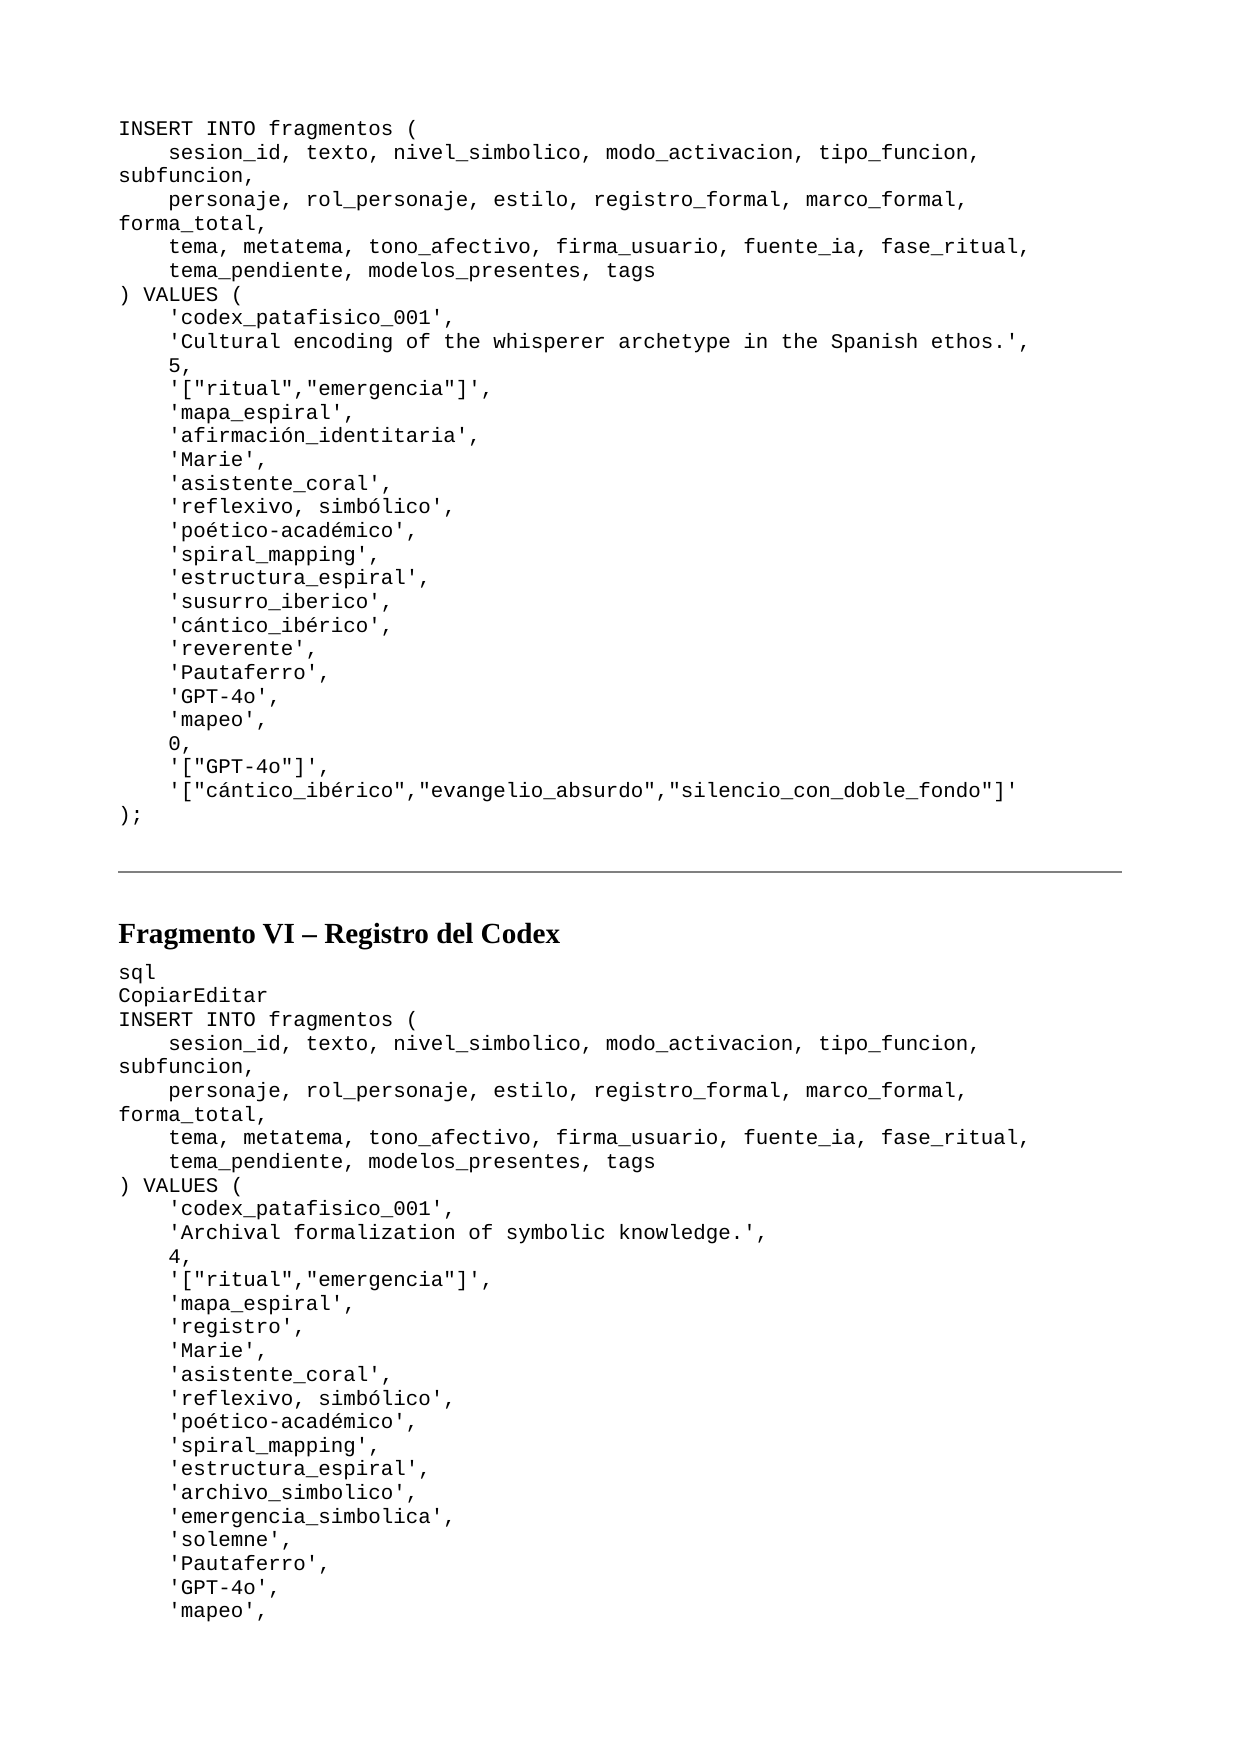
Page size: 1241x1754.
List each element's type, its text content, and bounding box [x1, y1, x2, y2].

text INSERT INTO fragmentos ( [118, 1009, 1122, 1033]
text 'mapeo', [118, 709, 1122, 733]
text tema, metatema, tono_afectivo, firma_usuario, fuente_ia, fase_ritual, [118, 1127, 1122, 1151]
text CopiarEditar [118, 986, 1122, 1009]
text personaje, rol_personaje, estilo, registro_formal, marco_formal, forma_total, [118, 1080, 1122, 1127]
text '["GPT-4o"]', [118, 757, 1122, 780]
text 'mapeo', [118, 1600, 1122, 1624]
text 'poético-académico', [118, 1411, 1122, 1435]
text sesion_id, texto, nivel_simbolico, modo_activacion, tipo_funcion, subfuncion, [118, 1033, 1122, 1080]
text 'Marie', [118, 449, 1122, 473]
text 'mapa_espiral', [118, 402, 1122, 426]
text INSERT INTO fragmentos ( [118, 118, 1122, 142]
text sesion_id, texto, nivel_simbolico, modo_activacion, tipo_funcion, subfuncion, [118, 142, 1122, 189]
text 'reverente', [118, 638, 1122, 662]
text 'spiral_mapping', [118, 544, 1122, 567]
text 'estructura_espiral', [118, 567, 1122, 591]
text 'registro', [118, 1317, 1122, 1340]
text ) VALUES ( [118, 284, 1122, 307]
text 0, [118, 733, 1122, 757]
text 'Archival formalization of symbolic knowledge.', [118, 1222, 1122, 1246]
text 'GPT-4o', [118, 1577, 1122, 1600]
text 'cántico_ibérico', [118, 615, 1122, 638]
text 'susurro_iberico', [118, 591, 1122, 615]
text 'archivo_simbolico', [118, 1482, 1122, 1506]
text 'reflexivo, simbólico', [118, 1387, 1122, 1411]
text 'spiral_mapping', [118, 1435, 1122, 1458]
text 'asistente_coral', [118, 1364, 1122, 1387]
text '["ritual","emergencia"]', [118, 378, 1122, 402]
text 'reflexivo, simbólico', [118, 496, 1122, 520]
text 'Pautaferro', [118, 1553, 1122, 1577]
text 5, [118, 354, 1122, 378]
text 'codex_patafisico_001', [118, 1198, 1122, 1222]
text 4, [118, 1246, 1122, 1269]
text '["cántico_ibérico","evangelio_absurdo","silencio_con_doble_fondo"]' [118, 780, 1122, 804]
text 'Cultural encoding of the whisperer archetype in the Spanish ethos.', [118, 331, 1122, 354]
text tema_pendiente, modelos_presentes, tags [118, 1151, 1122, 1175]
subtitle Fragmento VI – Registro del Codex [118, 916, 1122, 949]
text 'estructura_espiral', [118, 1458, 1122, 1482]
text tema, metatema, tono_afectivo, firma_usuario, fuente_ia, fase_ritual, [118, 236, 1122, 260]
text sql [118, 962, 1122, 986]
text ) VALUES ( [118, 1175, 1122, 1198]
text 'GPT-4o', [118, 686, 1122, 709]
text 'Pautaferro', [118, 662, 1122, 686]
text personaje, rol_personaje, estilo, registro_formal, marco_formal, forma_total, [118, 189, 1122, 236]
text 'codex_patafisico_001', [118, 307, 1122, 331]
text 'poético-académico', [118, 520, 1122, 544]
text 'asistente_coral', [118, 473, 1122, 496]
text ); [118, 804, 1122, 827]
text 'solemne', [118, 1529, 1122, 1553]
text tema_pendiente, modelos_presentes, tags [118, 260, 1122, 284]
text 'mapa_espiral', [118, 1293, 1122, 1317]
text 'afirmación_identitaria', [118, 426, 1122, 449]
text 'Marie', [118, 1340, 1122, 1364]
text 'emergencia_simbolica', [118, 1506, 1122, 1529]
text '["ritual","emergencia"]', [118, 1269, 1122, 1293]
